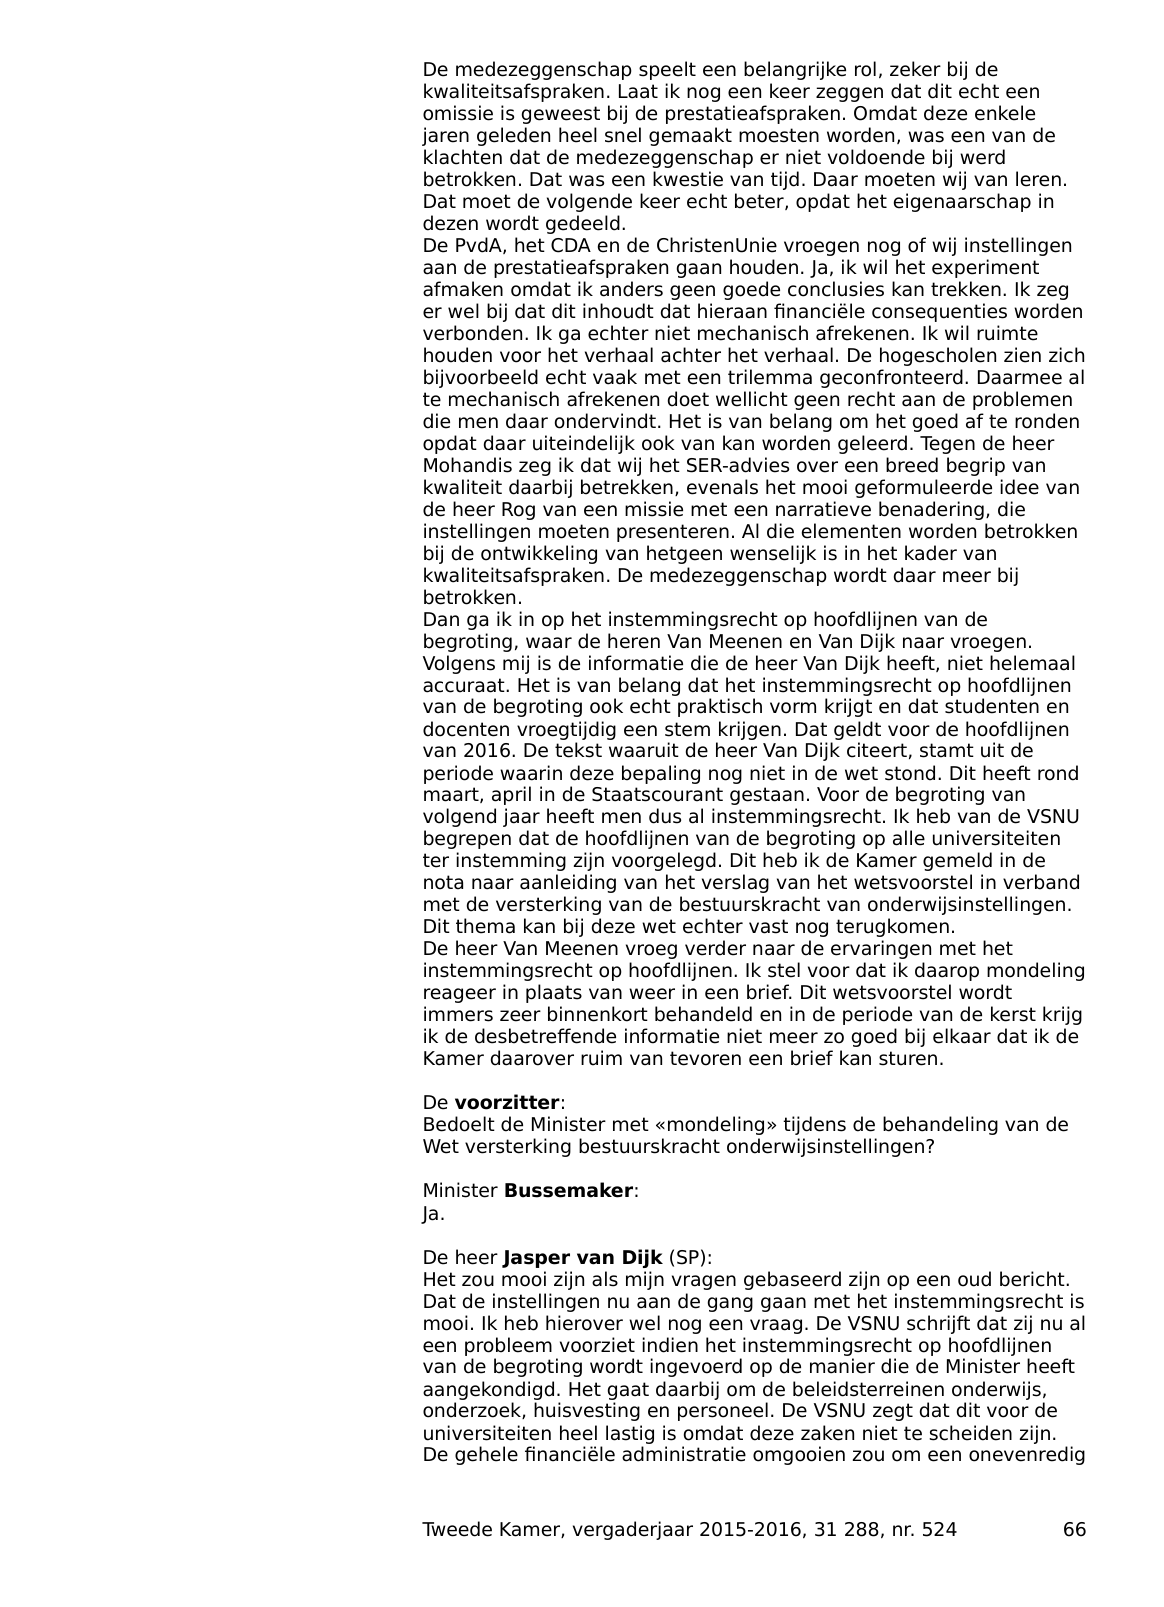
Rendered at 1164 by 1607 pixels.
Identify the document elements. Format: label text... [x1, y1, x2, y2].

text Minister Bussemaker: [422, 1180, 1087, 1202]
text De voorzitter: [422, 1092, 1087, 1114]
text Het zou mooi zijn als mijn vragen gebaseerd zijn op een oud bericht. Dat de instellingen nu aan de gang gaan met het instemmingsrecht is mooi. Ik heb hierover wel nog een vraag. De VSNU schrijft dat zij nu al een probleem voorziet indien het instemmingsrecht op hoofdlijnen van de begroting wordt ingevoerd op de manier die de Minister heeft aangekondigd. Het gaat daarbij om de beleidsterreinen onderwijs, onderzoek, huisvesting en personeel. De VSNU zegt dat dit voor de universiteiten heel lastig is omdat deze zaken niet te scheiden zijn. De gehele financiële administratie omgooien zou om een onevenredig [422, 1268, 1087, 1466]
text Bedoelt de Minister met «mondeling» tijdens de behandeling van de Wet versterking bestuurskracht onderwijsinstellingen? [422, 1114, 1087, 1158]
text Ja. [422, 1202, 1087, 1224]
text De medezeggenschap speelt een belangrijke rol, zeker bij de kwaliteitsafspraken. Laat ik nog een keer zeggen dat dit echt een omissie is geweest bij de prestatieafspraken. Omdat deze enkele jaren geleden heel snel gemaakt moesten worden, was een van de klachten dat de medezeggenschap er niet voldoende bij werd betrokken. Dat was een kwestie van tijd. Daar moeten wij van leren. Dat moet de volgende keer echt beter, opdat het eigenaarschap in dezen wordt gedeeld. [422, 59, 1087, 235]
text Dan ga ik in op het instemmingsrecht op hoofdlijnen van de begroting, waar de heren Van Meenen en Van Dijk naar vroegen. Volgens mij is de informatie die de heer Van Dijk heeft, niet helemaal accuraat. Het is van belang dat het instemmingsrecht op hoofdlijnen van de begroting ook echt praktisch vorm krijgt en dat studenten en docenten vroegtijdig een stem krijgen. Dat geldt voor de hoofdlijnen van 2016. De tekst waaruit de heer Van Dijk citeert, stamt uit de periode waarin deze bepaling nog niet in de wet stond. Dit heeft rond maart, april in de Staatscourant gestaan. Voor de begroting van volgend jaar heeft men dus al instemmingsrecht. Ik heb van de VSNU begrepen dat de hoofdlijnen van de begroting op alle universiteiten ter instemming zijn voorgelegd. Dit heb ik de Kamer gemeld in de nota naar aanleiding van het verslag van het wetsvoorstel in verband met de versterking van de bestuurskracht van onderwijsinstellingen. Dit thema kan bij deze wet echter vast nog terugkomen. [422, 608, 1087, 938]
text De heer Van Meenen vroeg verder naar de ervaringen met het instemmingsrecht op hoofdlijnen. Ik stel voor dat ik daarop mondeling reageer in plaats van weer in een brief. Dit wetsvoorstel wordt immers zeer binnenkort behandeld en in de periode van de kerst krijg ik de desbetreffende informatie niet meer zo goed bij elkaar dat ik de Kamer daarover ruim van tevoren een brief kan sturen. [422, 938, 1087, 1070]
text De heer Jasper van Dijk (SP): [422, 1247, 1087, 1268]
text De PvdA, het CDA en de ChristenUnie vroegen nog of wij instellingen aan de prestatieafspraken gaan houden. Ja, ik wil het experiment afmaken omdat ik anders geen goede conclusies kan trekken. Ik zeg er wel bij dat dit inhoudt dat hieraan financiële consequenties worden verbonden. Ik ga echter niet mechanisch afrekenen. Ik wil ruimte houden voor het verhaal achter het verhaal. De hogescholen zien zich bijvoorbeeld echt vaak met een trilemma geconfronteerd. Daarmee al te mechanisch afrekenen doet wellicht geen recht aan de problemen die men daar ondervindt. Het is van belang om het goed af te ronden opdat daar uiteindelijk ook van kan worden geleerd. Tegen de heer Mohandis zeg ik dat wij het SER-advies over een breed begrip van kwaliteit daarbij betrekken, evenals het mooi geformuleerde idee van de heer Rog van een missie met een narratieve benadering, die instellingen moeten presenteren. Al die elementen worden betrokken bij de ontwikkeling van hetgeen wenselijk is in het kader van kwaliteitsafspraken. De medezeggenschap wordt daar meer bij betrokken. [422, 235, 1087, 608]
